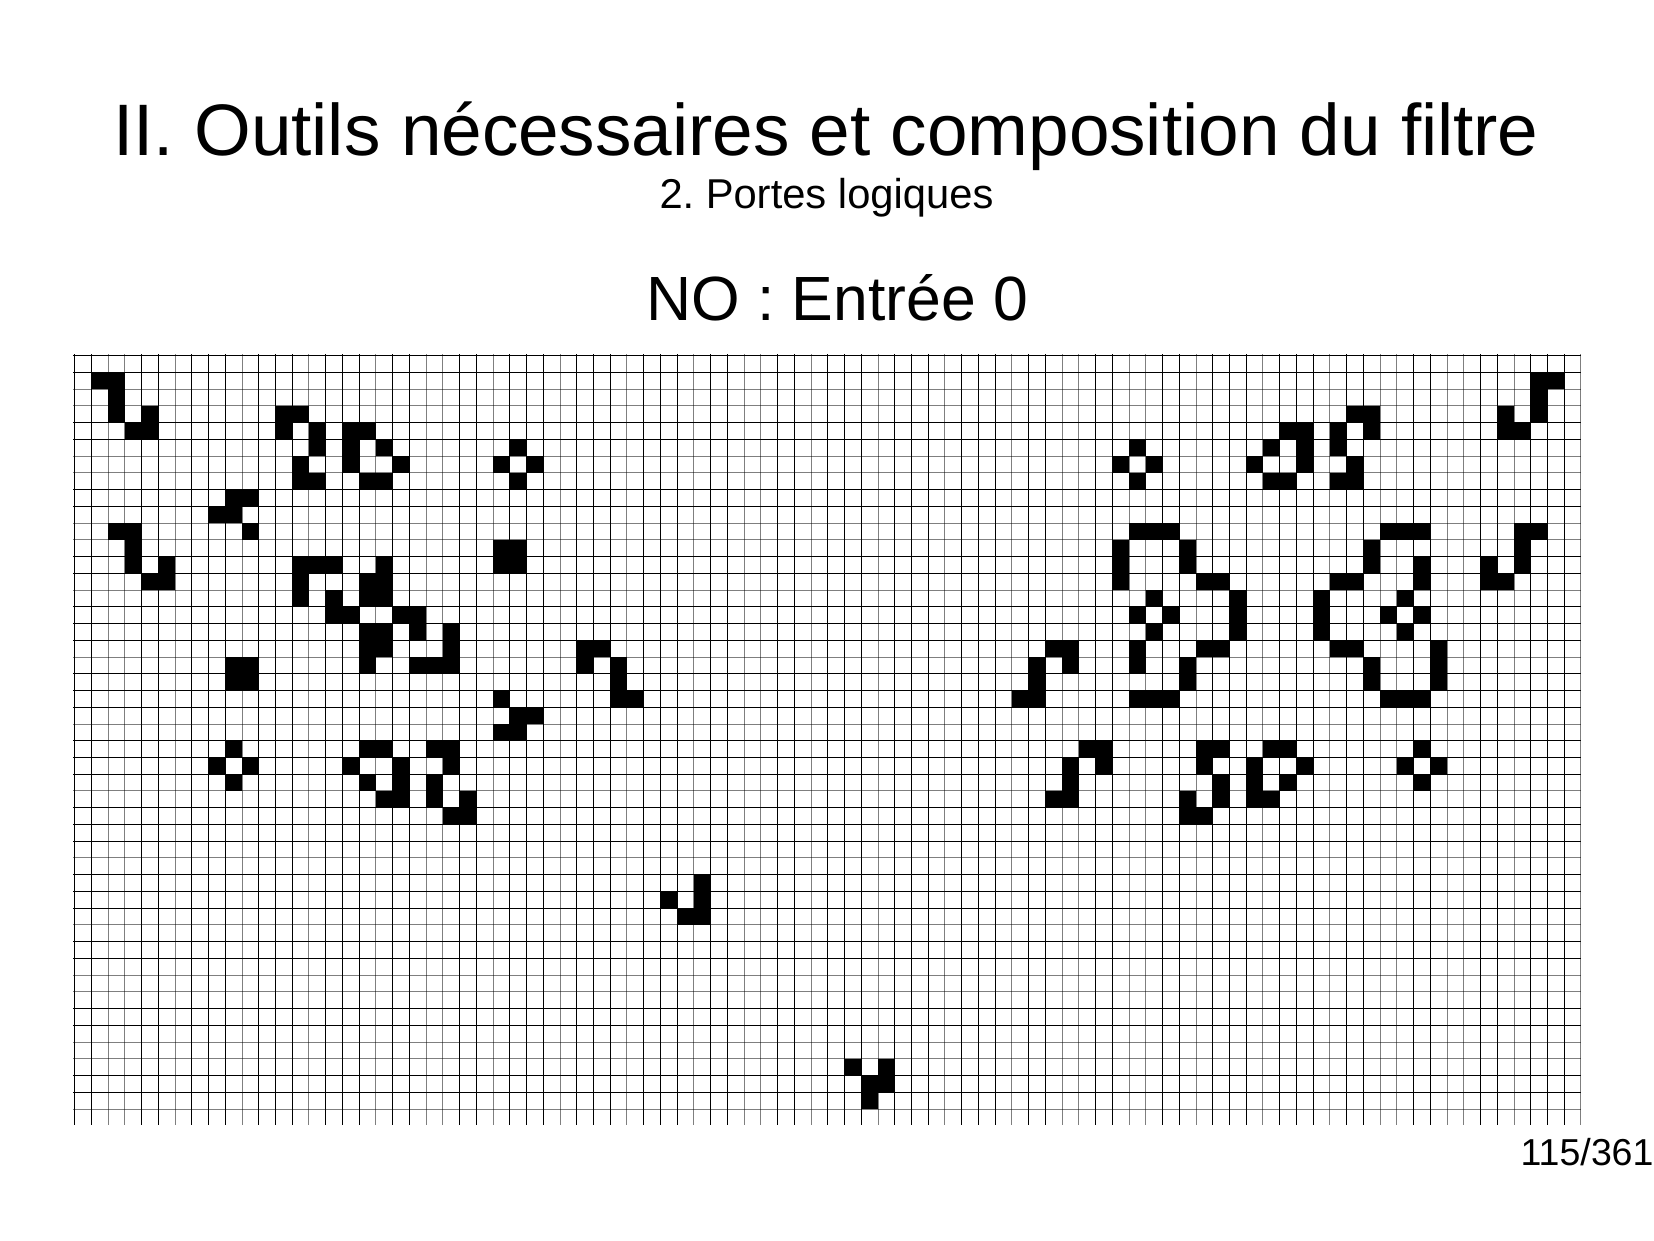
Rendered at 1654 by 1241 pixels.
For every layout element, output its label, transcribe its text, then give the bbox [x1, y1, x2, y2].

title II. Outils nécessaires et composition du filtre 2. Portes logiques [82, 49, 1571, 257]
text_box <number>/361 [1505, 1124, 1654, 1182]
picture [73, 354, 1581, 1125]
text_box NO : Entrée 0 [631, 256, 1044, 342]
